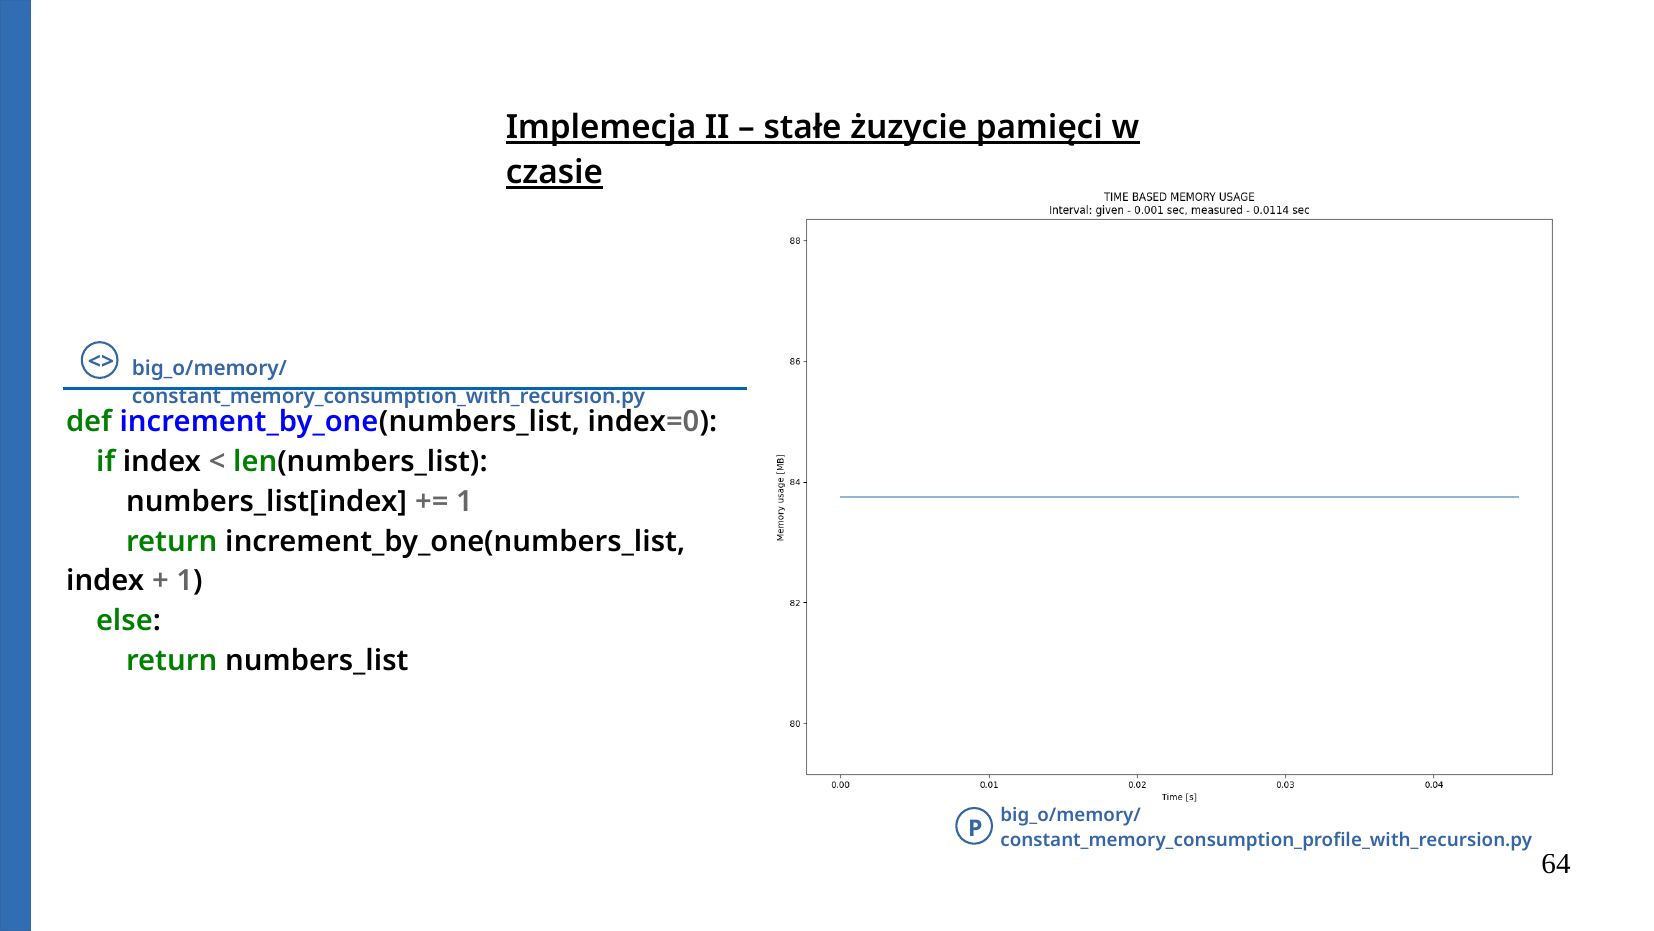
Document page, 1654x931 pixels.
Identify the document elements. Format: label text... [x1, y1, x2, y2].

picture [686, 132, 1648, 854]
text_box Implemecja II – stałe żuzycie pamięci w czasie [491, 95, 1172, 155]
text_box P [954, 804, 983, 851]
text_box big_o/memory/constant_memory_consumption_profile_with_recursion.py [985, 794, 1551, 856]
text_box <> [73, 337, 130, 384]
text_box [0, 0, 31, 931]
text_box def increment_by_one(numbers_list, index=0): if index < len(numbers_list): numbers_list[index] += 1 return increment_by_one(numbers_list, index + 1) else: return numbers_list [51, 393, 763, 666]
text_box big_o/memory/constant_memory_consumption_with_recursion.py [117, 346, 752, 388]
